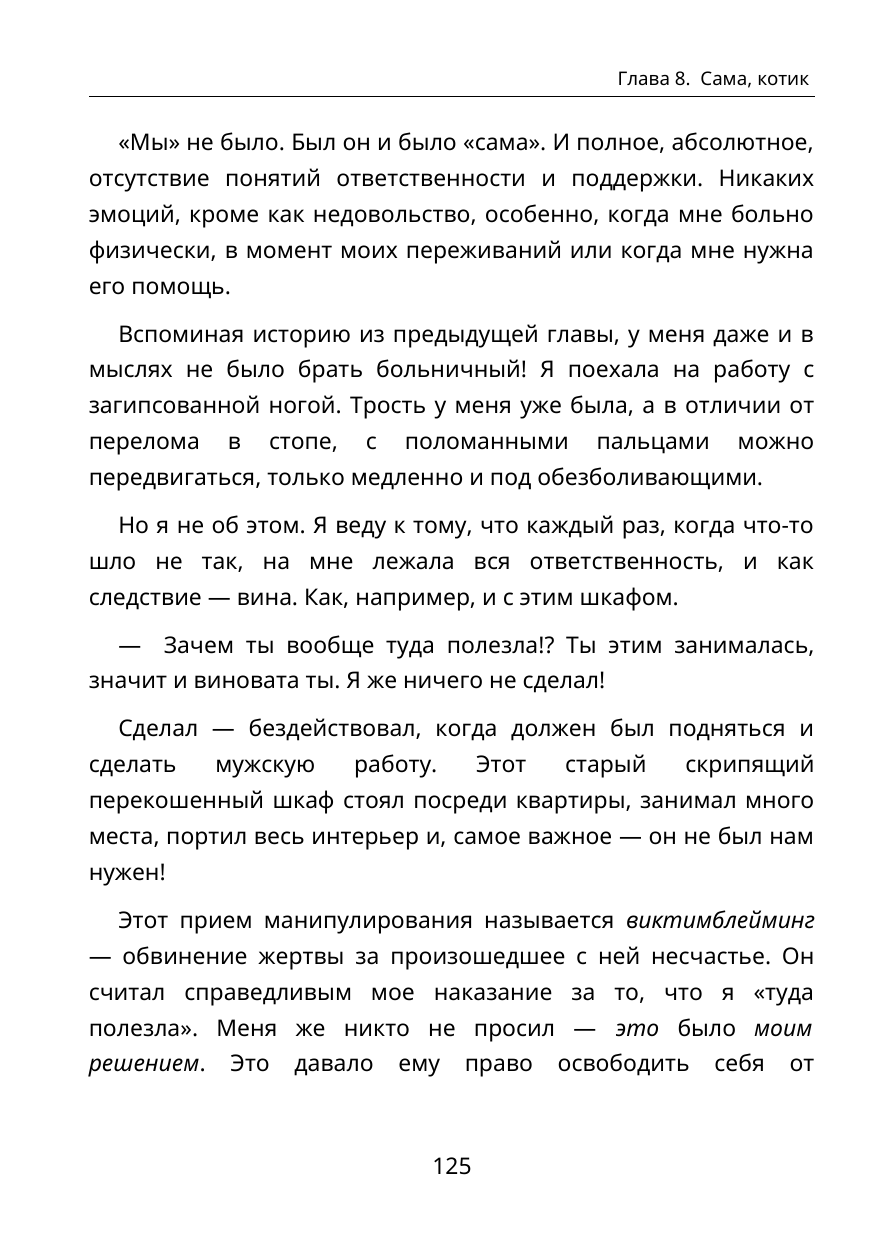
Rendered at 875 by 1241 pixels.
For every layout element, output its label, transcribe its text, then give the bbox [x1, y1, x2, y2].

text «Мы» не было. Был он и было «сама». И полное, абсолютное, отсутствие понятий ответственности и поддержки. Никаких эмоций, кроме как недовольство, особенно, когда мне больно физически, в момент моих переживаний или когда мне нужна его помощь. [88, 126, 815, 301]
list Зачем ты вообще туда полезла!? Ты этим занималась, значит и виновата ты. Я же ничего не сделал! [88, 628, 815, 696]
text Вспоминая историю из предыдущей главы, у меня даже и в мыслях не было брать больничный! Я поехала на работу с загипсованной ногой. Трость у меня уже была, а в отличии от перелома в стопе, с поломанными пальцами можно передвигаться, только медленно и под обезболивающими. [88, 317, 815, 492]
text Сделал — бездействовал, когда должен был подняться и сделать мужскую работу. Этот старый скрипящий перекошенный шкаф стоял посреди квартиры, занимал много места, портил весь интерьер и, самое важное — он не был нам нужен! [88, 712, 815, 887]
text Но я не об этом. Я веду к тому, что каждый раз, когда что-то шло не так, на мне лежала вся ответственность, и как следствие — вина. Как, например, и с этим шкафом. [88, 509, 815, 612]
text Этот прием манипулирования называется виктимблейминг — обвинение жертвы за произошедшее с ней несчастье. Он считал справедливым мое наказание за то, что я «туда полезла». Меня же никто не просил — это было моим решением. Это давало ему право освободить себя от [88, 904, 815, 1079]
